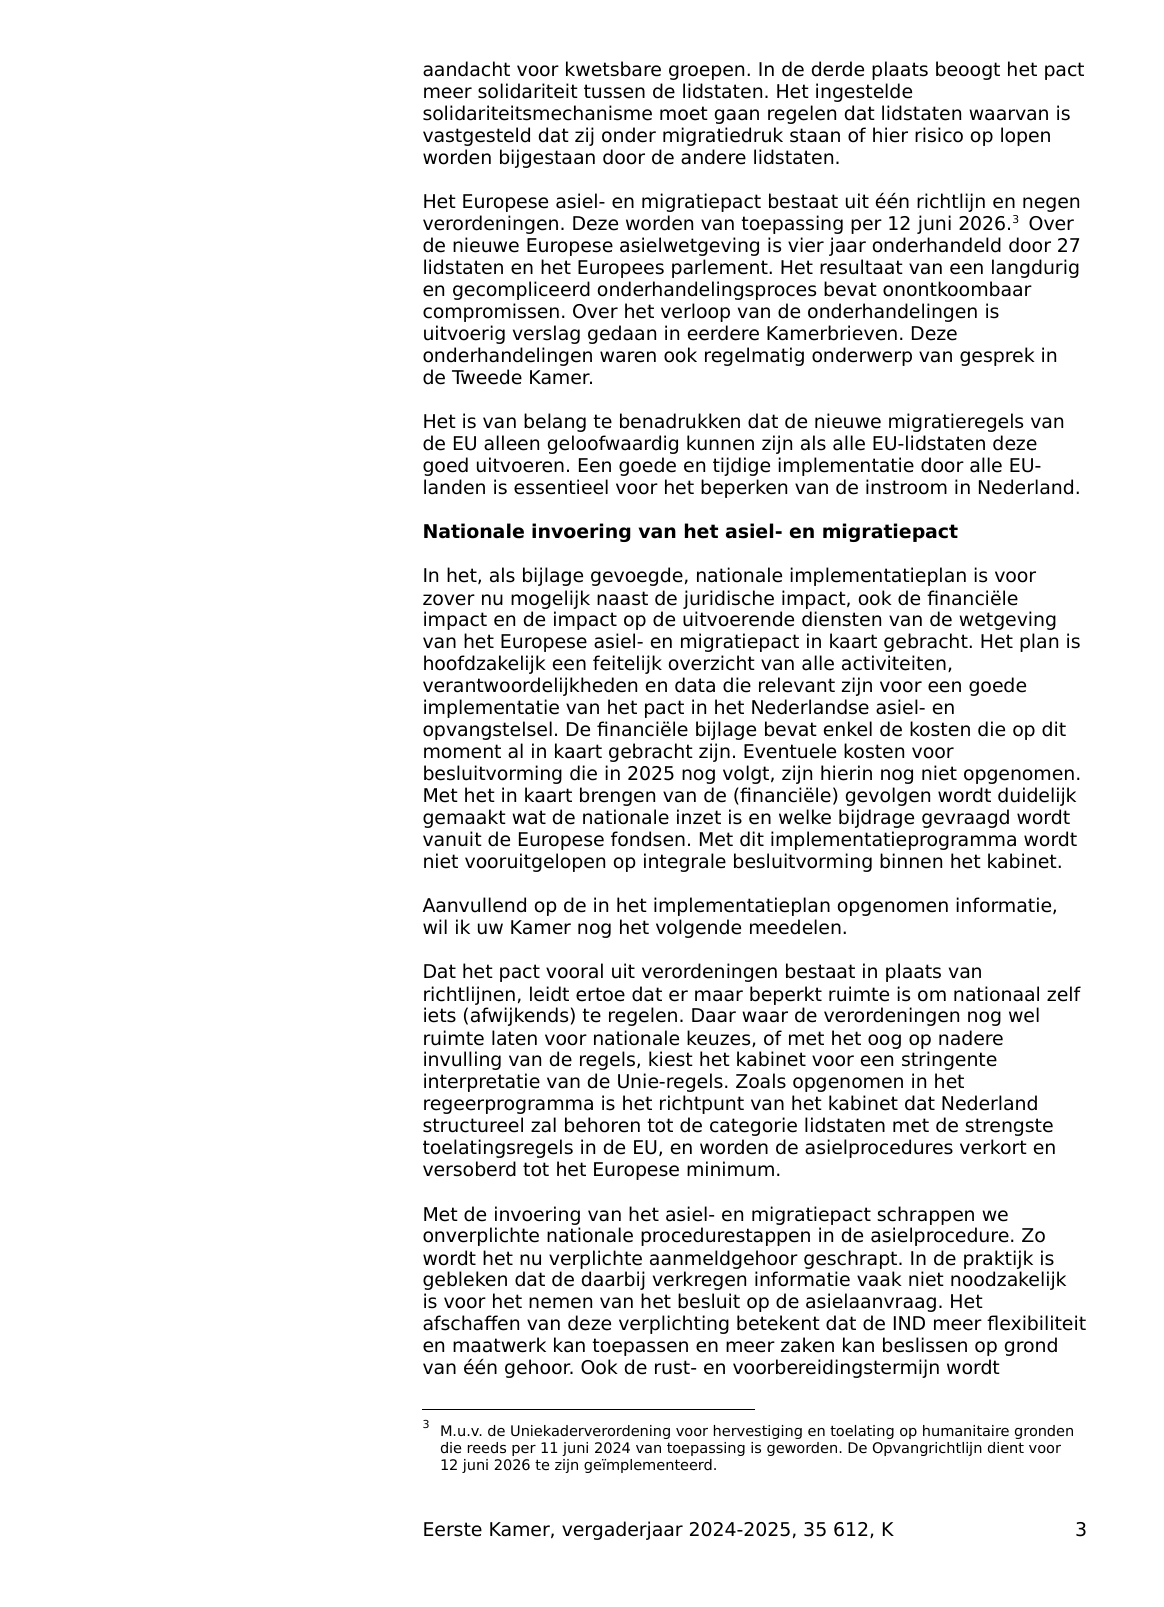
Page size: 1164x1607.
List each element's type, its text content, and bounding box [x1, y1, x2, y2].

subtitle Nationale invoering van het asiel- en migratiepact [422, 521, 1087, 543]
text Het Europese asiel- en migratiepact bestaat uit één richtlijn en negen verordeningen. Deze worden van toepassing per 12 juni 2026. Over de nieuwe Europese asielwetgeving is vier jaar onderhandeld door 27 lidstaten en het Europees parlement. Het resultaat van een langdurig en gecompliceerd onderhandelingsproces bevat onontkoombaar compromissen. Over het verloop van de onderhandelingen is uitvoerig verslag gedaan in eerdere Kamerbrieven. Deze onderhandelingen waren ook regelmatig onderwerp van gesprek in de Tweede Kamer. [422, 191, 1087, 389]
text Dat het pact vooral uit verordeningen bestaat in plaats van richtlijnen, leidt ertoe dat er maar beperkt ruimte is om nationaal zelf iets (afwijkends) te regelen. Daar waar de verordeningen nog wel ruimte laten voor nationale keuzes, of met het oog op nadere invulling van de regels, kiest het kabinet voor een stringente interpretatie van de Unie-regels. Zoals opgenomen in het regeerprogramma is het richtpunt van het kabinet dat Nederland structureel zal behoren tot de categorie lidstaten met de strengste toelatingsregels in de EU, en worden de asielprocedures verkort en versoberd tot het Europese minimum. [422, 961, 1087, 1181]
text Het is van belang te benadrukken dat de nieuwe migratieregels van de EU alleen geloofwaardig kunnen zijn als alle EU-lidstaten deze goed uitvoeren. Een goede en tijdige implementatie door alle EU-landen is essentieel voor het beperken van de instroom in Nederland. [422, 411, 1087, 499]
text Aanvullend op de in het implementatieplan opgenomen informatie, wil ik uw Kamer nog het volgende meedelen. [422, 895, 1087, 939]
text Met de invoering van het asiel- en migratiepact schrappen we onverplichte nationale procedurestappen in de asielprocedure. Zo wordt het nu verplichte aanmeldgehoor geschrapt. In de praktijk is gebleken dat de daarbij verkregen informatie vaak niet noodzakelijk is voor het nemen van het besluit op de asielaanvraag. Het afschaffen van deze verplichting betekent dat de IND meer flexibiliteit en maatwerk kan toepassen en meer zaken kan beslissen op grond van één gehoor. Ook de rust- en voorbereidingstermijn wordt [422, 1203, 1087, 1379]
text aandacht voor kwetsbare groepen. In de derde plaats beoogt het pact meer solidariteit tussen de lidstaten. Het ingestelde solidariteitsmechanisme moet gaan regelen dat lidstaten waarvan is vastgesteld dat zij onder migratiedruk staan of hier risico op lopen worden bijgestaan door de andere lidstaten. [422, 59, 1087, 169]
text In het, als bijlage gevoegde, nationale implementatieplan is voor zover nu mogelijk naast de juridische impact, ook de financiële impact en de impact op de uitvoerende diensten van de wetgeving van het Europese asiel- en migratiepact in kaart gebracht. Het plan is hoofdzakelijk een feitelijk overzicht van alle activiteiten, verantwoordelijkheden en data die relevant zijn voor een goede implementatie van het pact in het Nederlandse asiel- en opvangstelsel. De financiële bijlage bevat enkel de kosten die op dit moment al in kaart gebracht zijn. Eventuele kosten voor besluitvorming die in 2025 nog volgt, zijn hierin nog niet opgenomen. Met het in kaart brengen van de (financiële) gevolgen wordt duidelijk gemaakt wat de nationale inzet is en welke bijdrage gevraagd wordt vanuit de Europese fondsen. Met dit implementatieprogramma wordt niet vooruitgelopen op integrale besluitvorming binnen het kabinet. [422, 565, 1087, 873]
text M.u.v. de Uniekaderverordening voor hervestiging en toelating op humanitaire gronden die reeds per 11 juni 2024 van toepassing is geworden. De Opvangrichtlijn dient voor 12 juni 2026 te zijn geïmplementeerd. [422, 1418, 1087, 1474]
